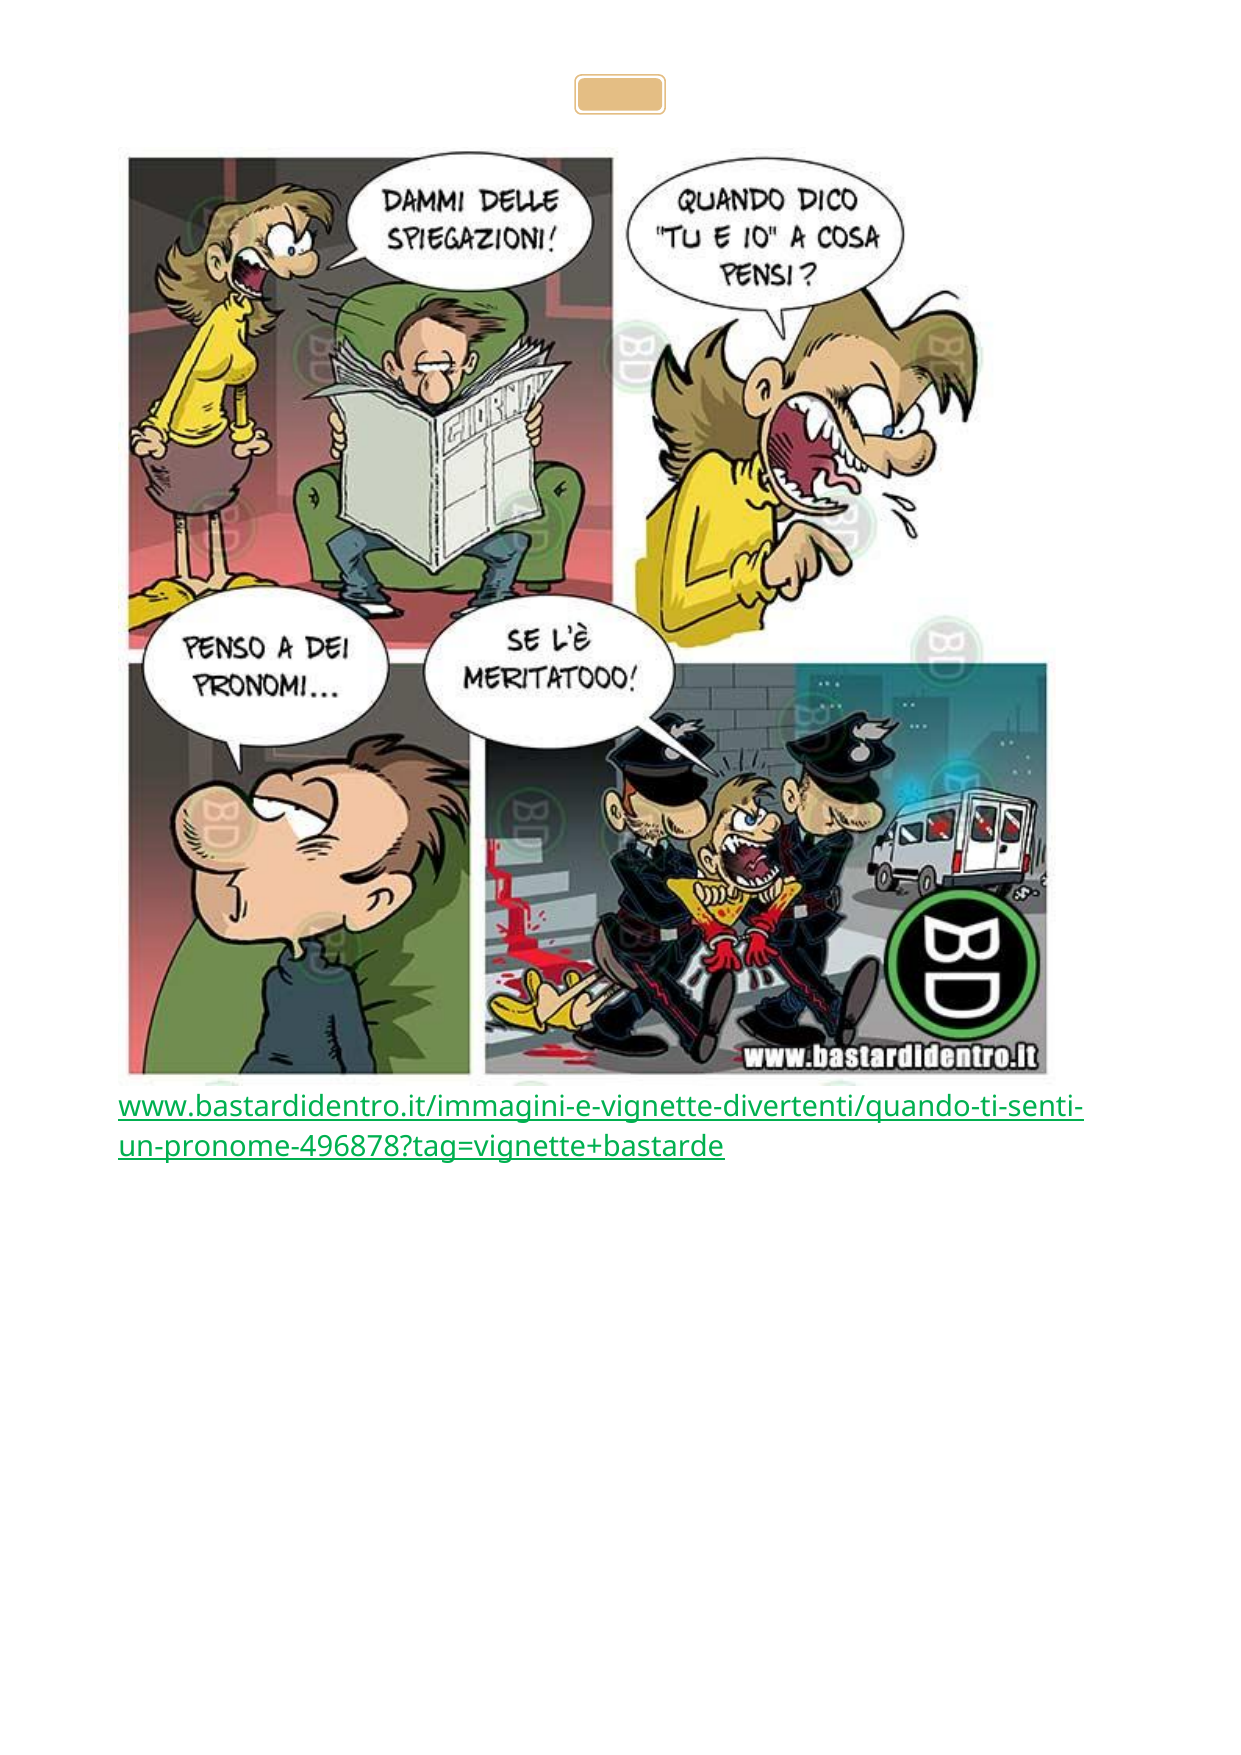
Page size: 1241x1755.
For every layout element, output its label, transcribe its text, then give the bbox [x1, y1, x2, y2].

text www.bastardidentro.it/immagini-e-vignette-divertenti/quando-ti-senti-un-pronome-496878?tag=vignette+bastarde [118, 1085, 1122, 1164]
